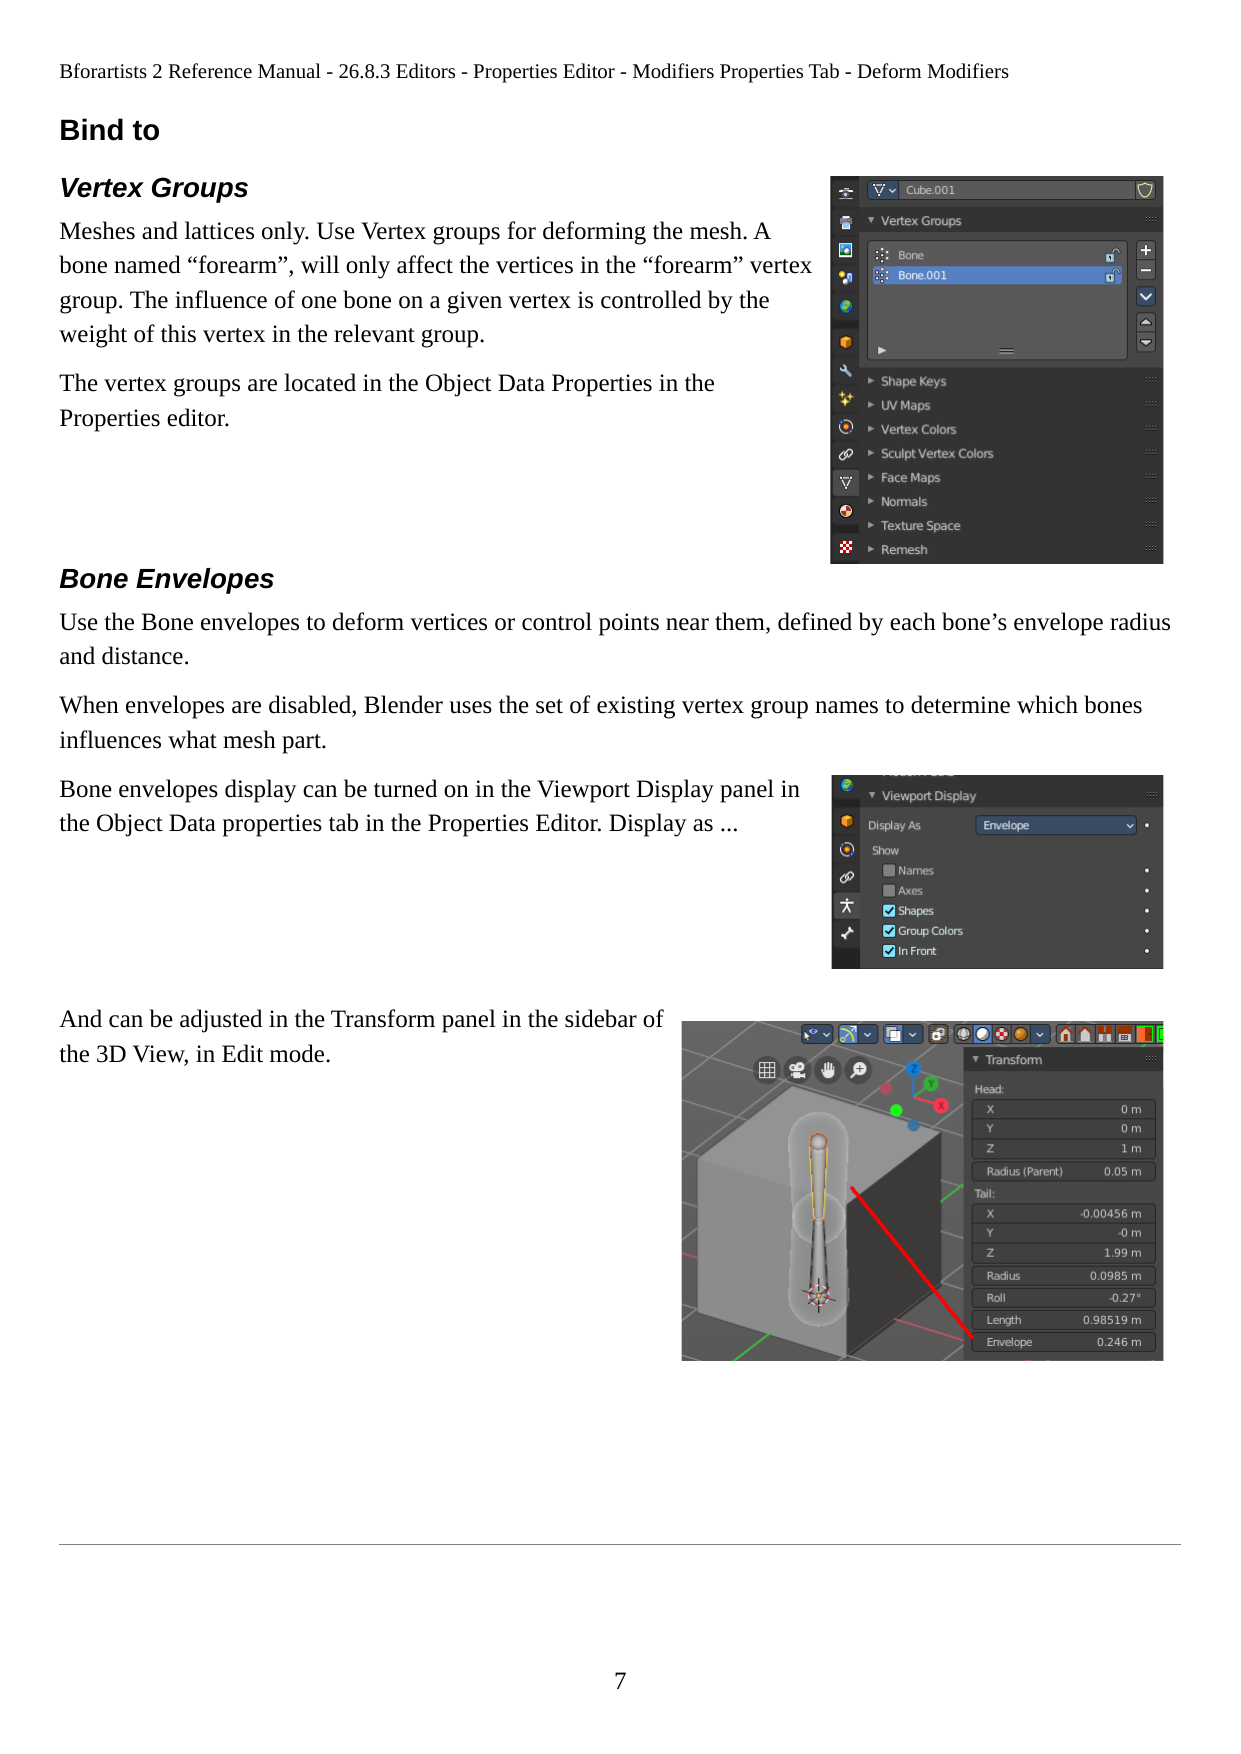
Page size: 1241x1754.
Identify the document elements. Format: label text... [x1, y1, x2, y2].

text Meshes and lattices only. Use Vertex groups for deforming the mesh. A bone named “forearm”, will only affect the vertices in the “forearm” vertex group. The influence of one bone on a given vertex is controlled by the weight of this vertex in the relevant group. [59, 216, 830, 348]
subtitle Bind to [59, 113, 1181, 146]
picture [830, 176, 1164, 564]
subtitle Vertex Groups [59, 171, 1181, 203]
picture [681, 1021, 1164, 1361]
picture [831, 775, 1164, 969]
subtitle Bone Envelopes [59, 562, 1181, 594]
text And can be adjusted in the Transform panel in the sidebar of the 3D View, in Edit mode. [59, 1004, 1181, 1068]
text The vertex groups are located in the Object Data Properties in the Properties editor. [59, 368, 830, 431]
text Use the Bone envelopes to deform vertices or control points near them, defined by each bone’s envelope radius and distance. [59, 607, 1181, 670]
text When envelopes are disabled, Blender uses the set of existing vertex group names to determine which bones influences what mesh part. [59, 690, 1181, 753]
text Bone envelopes display can be turned on in the Viewport Display panel in the Object Data properties tab in the Properties Editor. Display as ... [59, 774, 1181, 837]
